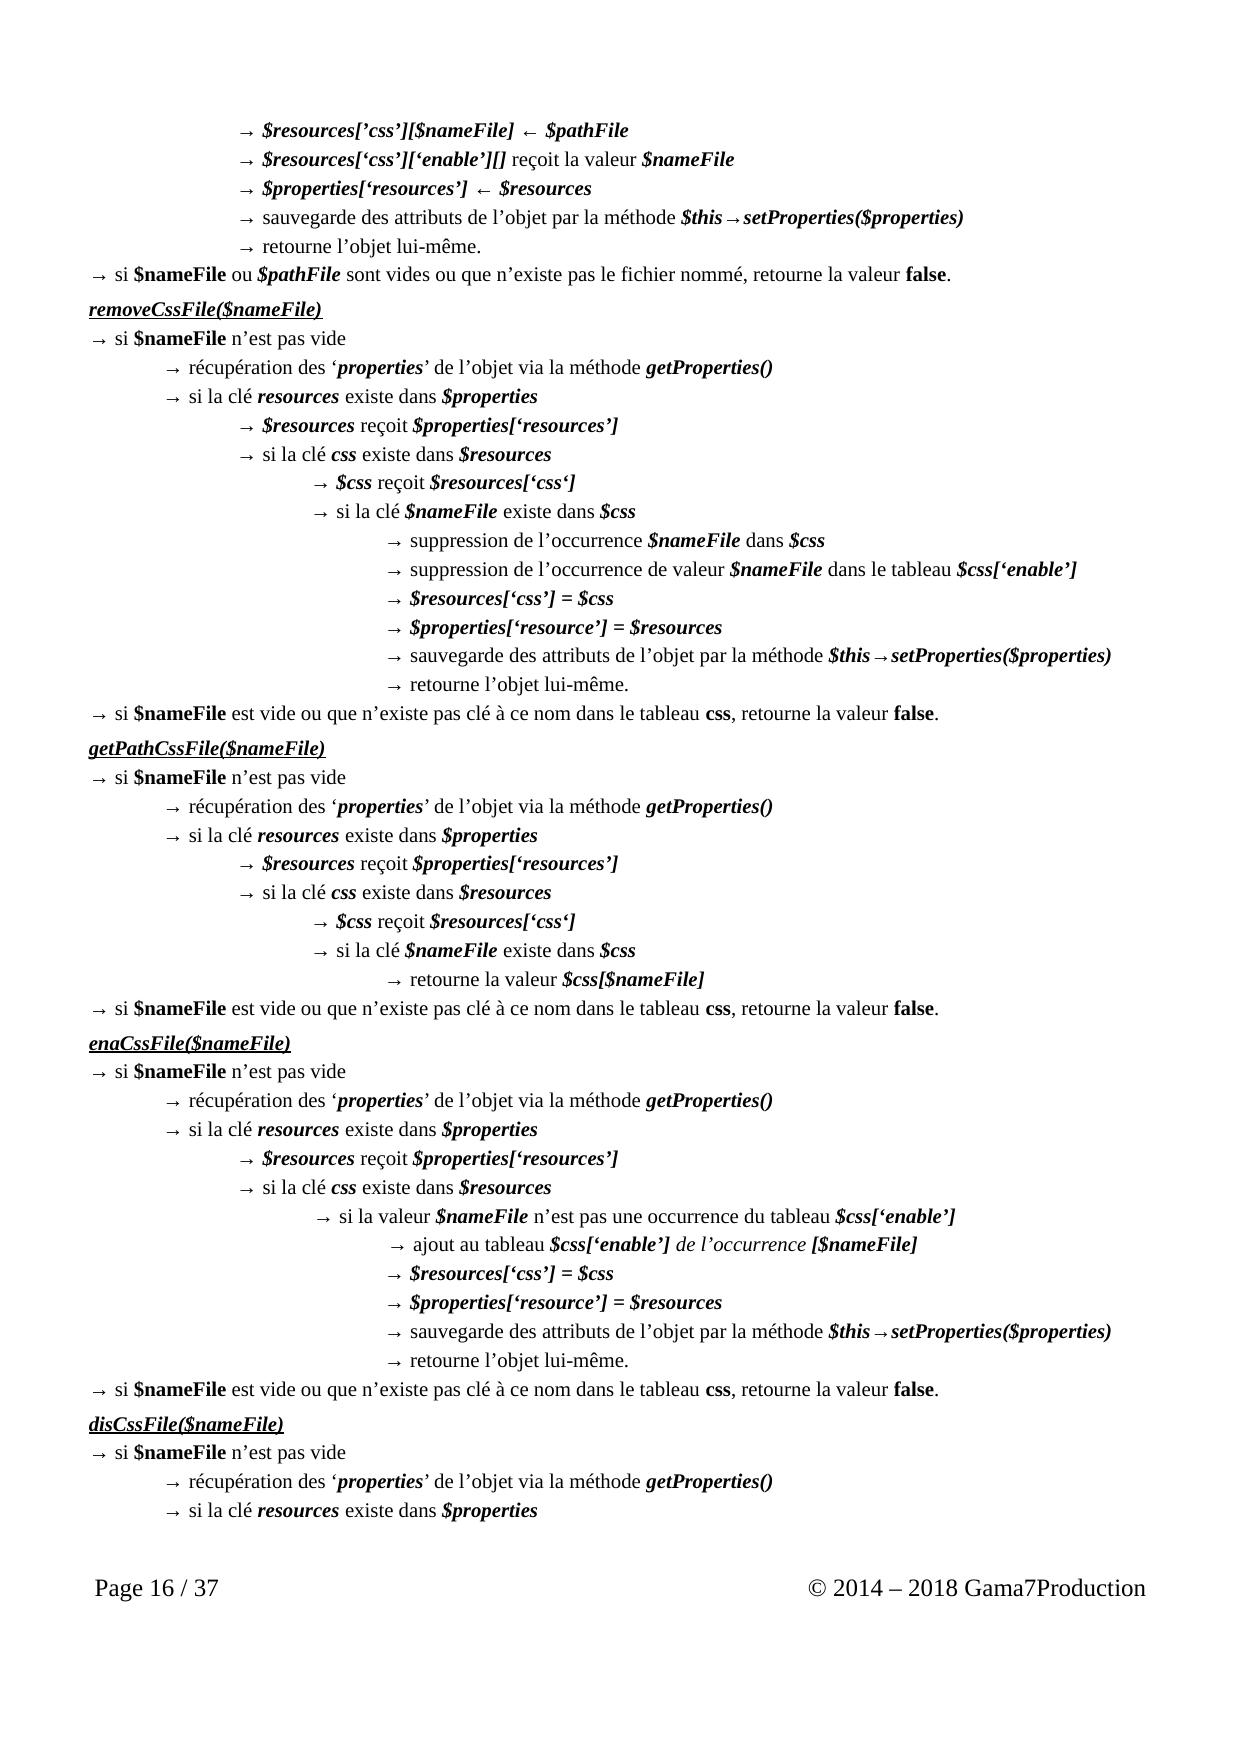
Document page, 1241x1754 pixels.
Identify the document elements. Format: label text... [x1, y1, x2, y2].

text → si $nameFile n’est pas vide [88, 1059, 1152, 1083]
text getPathCssFile($nameFile) [88, 736, 1152, 760]
text → si $nameFile ou $pathFile sont vides ou que n’existe pas le fichier nommé, retourne la valeur false. [88, 262, 1152, 286]
text → $properties[‘resource’] = $resources [88, 1290, 1152, 1314]
text → si $nameFile est vide ou que n’existe pas clé à ce nom dans le tableau css, retourne la valeur false. [88, 1377, 1152, 1401]
text → si la clé resources existe dans $properties [88, 1498, 1152, 1522]
text → si $nameFile n’est pas vide [88, 326, 1152, 350]
text → retourne l’objet lui-même. [88, 233, 1152, 258]
text → si $nameFile n’est pas vide [88, 765, 1152, 789]
text → retourne la valeur $css[$nameFile] [88, 967, 1152, 991]
text → si la clé $nameFile existe dans $css [88, 938, 1152, 962]
text → si la clé css existe dans $resources [88, 441, 1152, 466]
text → si $nameFile n’est pas vide [88, 1440, 1152, 1464]
text → sauvegarde des attributs de l’objet par la méthode $this→setProperties($properties) [384, 643, 1152, 667]
text → retourne l’objet lui-même. [384, 1348, 1152, 1372]
text → ajout au tableau $css[‘enable’] de l’occurrence [$nameFile] [313, 1232, 1152, 1256]
text enaCssFile($nameFile) [88, 1030, 1152, 1054]
text → $resources reçoit $properties[‘resources’] [88, 851, 1152, 875]
text → $resources[‘css’] = $css [88, 1261, 1152, 1285]
text → si la clé css existe dans $resources [88, 880, 1152, 904]
text → $resources[‘css’][‘enable’][] reçoit la valeur $nameFile [236, 147, 1152, 171]
text → sauvegarde des attributs de l’objet par la méthode $this→setProperties($properties) [384, 1319, 1152, 1343]
text → suppression de l’occurrence $nameFile dans $css [88, 528, 1152, 552]
text disCssFile($nameFile) [88, 1411, 1152, 1436]
text → si la clé css existe dans $resources [88, 1175, 1152, 1199]
text → $properties[‘resource’] = $resources [88, 614, 1152, 639]
text → $css reçoit $resources[‘css‘] [88, 470, 1152, 494]
text → $resources reçoit $properties[‘resources’] [88, 413, 1152, 437]
text → récupération des ‘properties’ de l’objet via la méthode getProperties() [88, 794, 1152, 818]
text → si la clé resources existe dans $properties [88, 384, 1152, 408]
text → sauvegarde des attributs de l’objet par la méthode $this→setProperties($properties) [236, 205, 1152, 229]
text → $resources[’css’][$nameFile] ← $pathFile [236, 118, 1152, 142]
text → récupération des ‘properties’ de l’objet via la méthode getProperties() [88, 1088, 1152, 1112]
text → retourne l’objet lui-même. [384, 672, 1152, 696]
text → récupération des ‘properties’ de l’objet via la méthode getProperties() [88, 355, 1152, 379]
text → si la valeur $nameFile n’est pas une occurrence du tableau $css[‘enable’] [313, 1203, 1152, 1228]
text → $css reçoit $resources[‘css‘] [88, 909, 1152, 933]
text → si $nameFile est vide ou que n’existe pas clé à ce nom dans le tableau css, retourne la valeur false. [88, 701, 1152, 725]
text → si la clé resources existe dans $properties [88, 822, 1152, 847]
text → si $nameFile est vide ou que n’existe pas clé à ce nom dans le tableau css, retourne la valeur false. [88, 996, 1152, 1020]
text → $resources reçoit $properties[‘resources’] [88, 1146, 1152, 1170]
text → si la clé resources existe dans $properties [88, 1117, 1152, 1141]
text → $properties[‘resources’] ← $resources [236, 176, 1152, 200]
text → suppression de l’occurrence de valeur $nameFile dans le tableau $css[‘enable’] [384, 557, 1152, 581]
text removeCssFile($nameFile) [88, 297, 1152, 321]
text → $resources[‘css’] = $css [88, 586, 1152, 610]
text → récupération des ‘properties’ de l’objet via la méthode getProperties() [88, 1469, 1152, 1493]
text → si la clé $nameFile existe dans $css [88, 499, 1152, 523]
